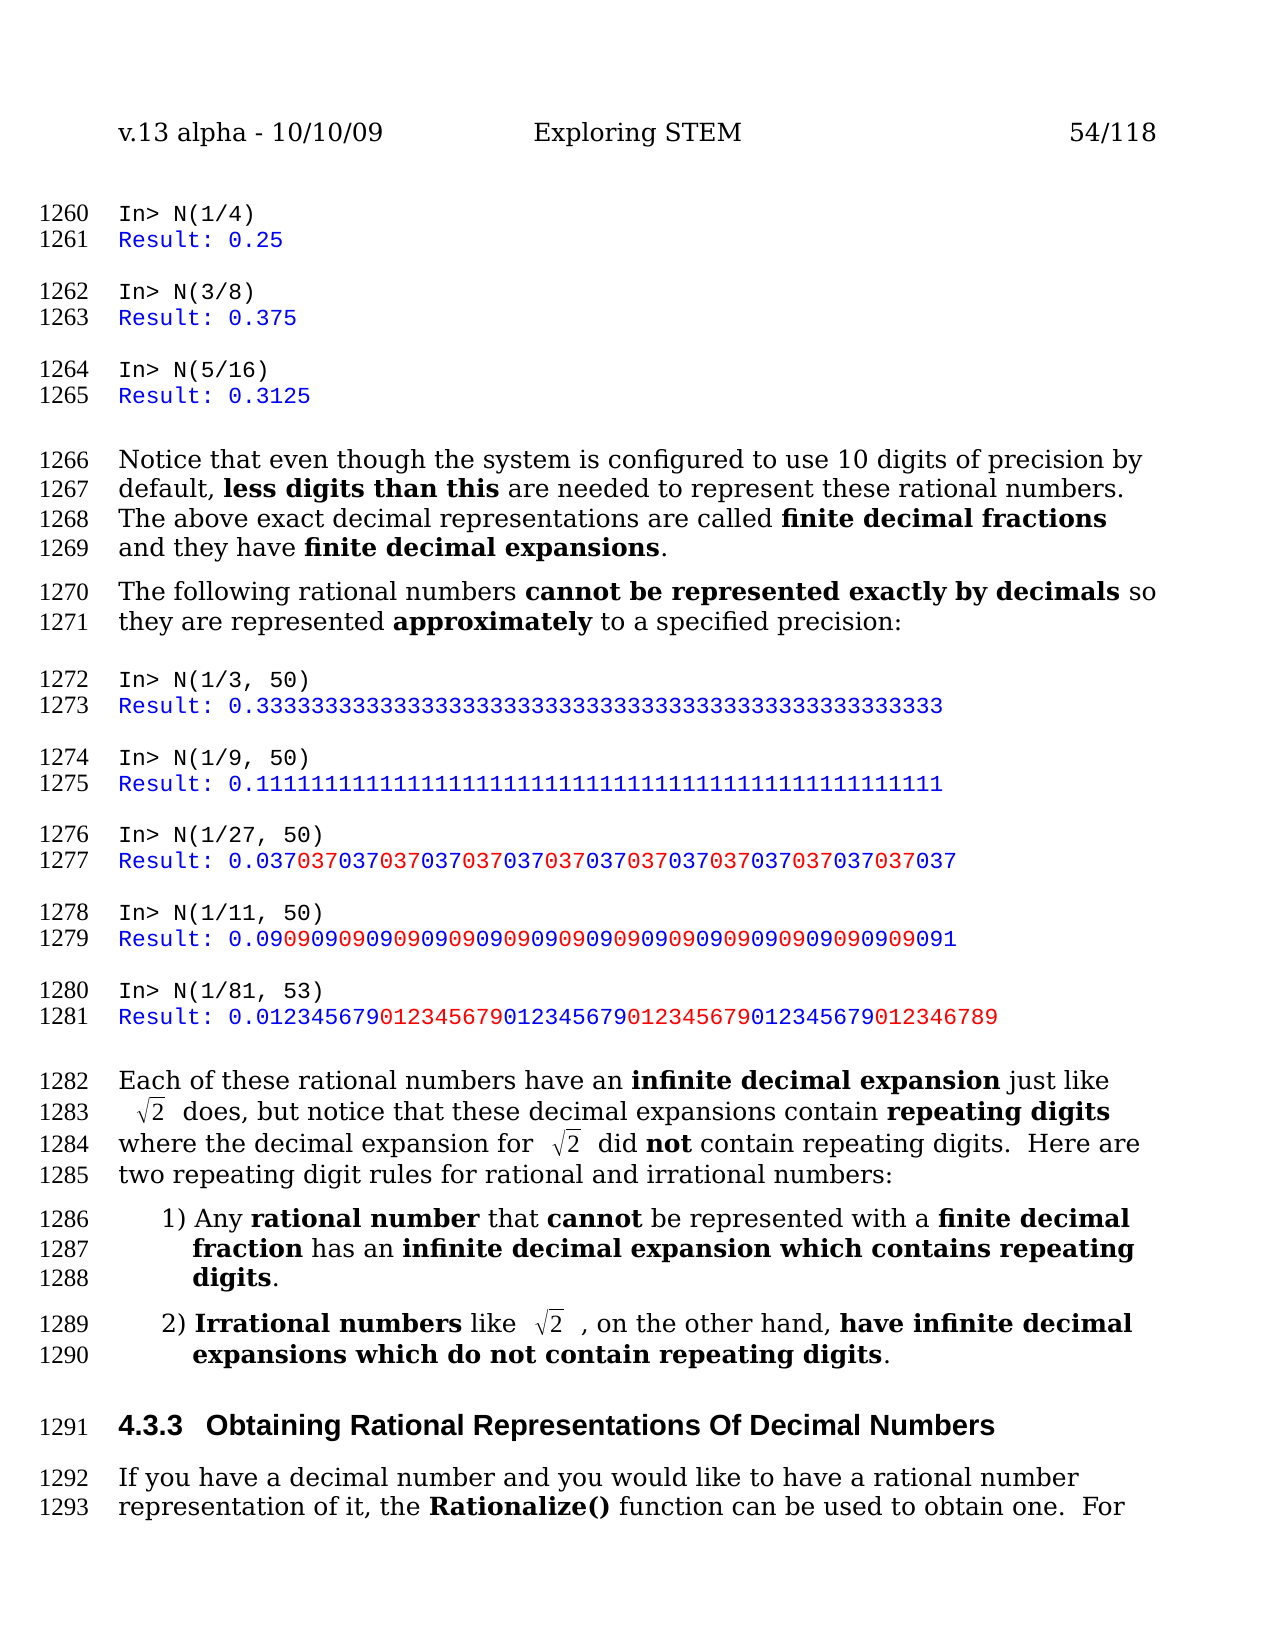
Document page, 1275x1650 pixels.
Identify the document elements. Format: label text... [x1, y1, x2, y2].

text Result: 0.11111111111111111111111111111111111111111111111111 [118, 772, 1157, 798]
text Result: 0.375 [118, 306, 1157, 332]
text Notice that even though the system is configured to use 10 digits of precision by default, less digits than this are needed to represent these rational numbers. The above exact decimal representations are called finite decimal fractions and they have finite decimal expansions. [118, 445, 1157, 562]
text Result: 0.33333333333333333333333333333333333333333333333333 [118, 694, 1157, 720]
text 2) Irrational numbers like, on the other hand, have infinite decimal expansions which do not contain repeating digits. [161, 1308, 1157, 1369]
text Result: 0.037037037037037037037037037037037037037037037037037 [118, 850, 1157, 876]
text In> N(1/9, 50) [118, 746, 1157, 772]
text In> N(1/27, 50) [118, 824, 1157, 850]
text In> N(1/3, 50) [118, 668, 1157, 694]
text 1) Any rational number that cannot be represented with a finite decimal fraction has an infinite decimal expansion which contains repeating digits. [161, 1204, 1157, 1293]
text Result: 0.3125 [118, 384, 1157, 410]
text In> N(5/16) [118, 358, 1157, 384]
text The following rational numbers cannot be represented exactly by decimals so they are represented approximately to a specified precision: [118, 577, 1157, 636]
text Result: 0.090909090909090909090909090909090909090909090909091 [118, 927, 1157, 953]
subtitle Obtaining Rational Representations Of Decimal Numbers [118, 1408, 1157, 1442]
text In> N(1/81, 53) [118, 979, 1157, 1005]
text In> N(1/4) [118, 203, 1157, 229]
text Result: 0.25 [118, 229, 1157, 254]
text Each of these rational numbers have an infinite decimal expansion just likedoes, but notice that these decimal expansions contain repeating digits where the decimal expansion fordid not contain repeating digits. Here are two repeating digit rules for rational and irrational numbers: [118, 1066, 1157, 1189]
text In> N(1/11, 50) [118, 902, 1157, 927]
text If you have a decimal number and you would like to have a rational number representation of it, the Rationalize() function can be used to obtain one. For [118, 1463, 1157, 1521]
text In> N(3/8) [118, 281, 1157, 306]
text Result: 0.012345679012345679012345679012345679012345679012346789 [118, 1005, 1157, 1031]
